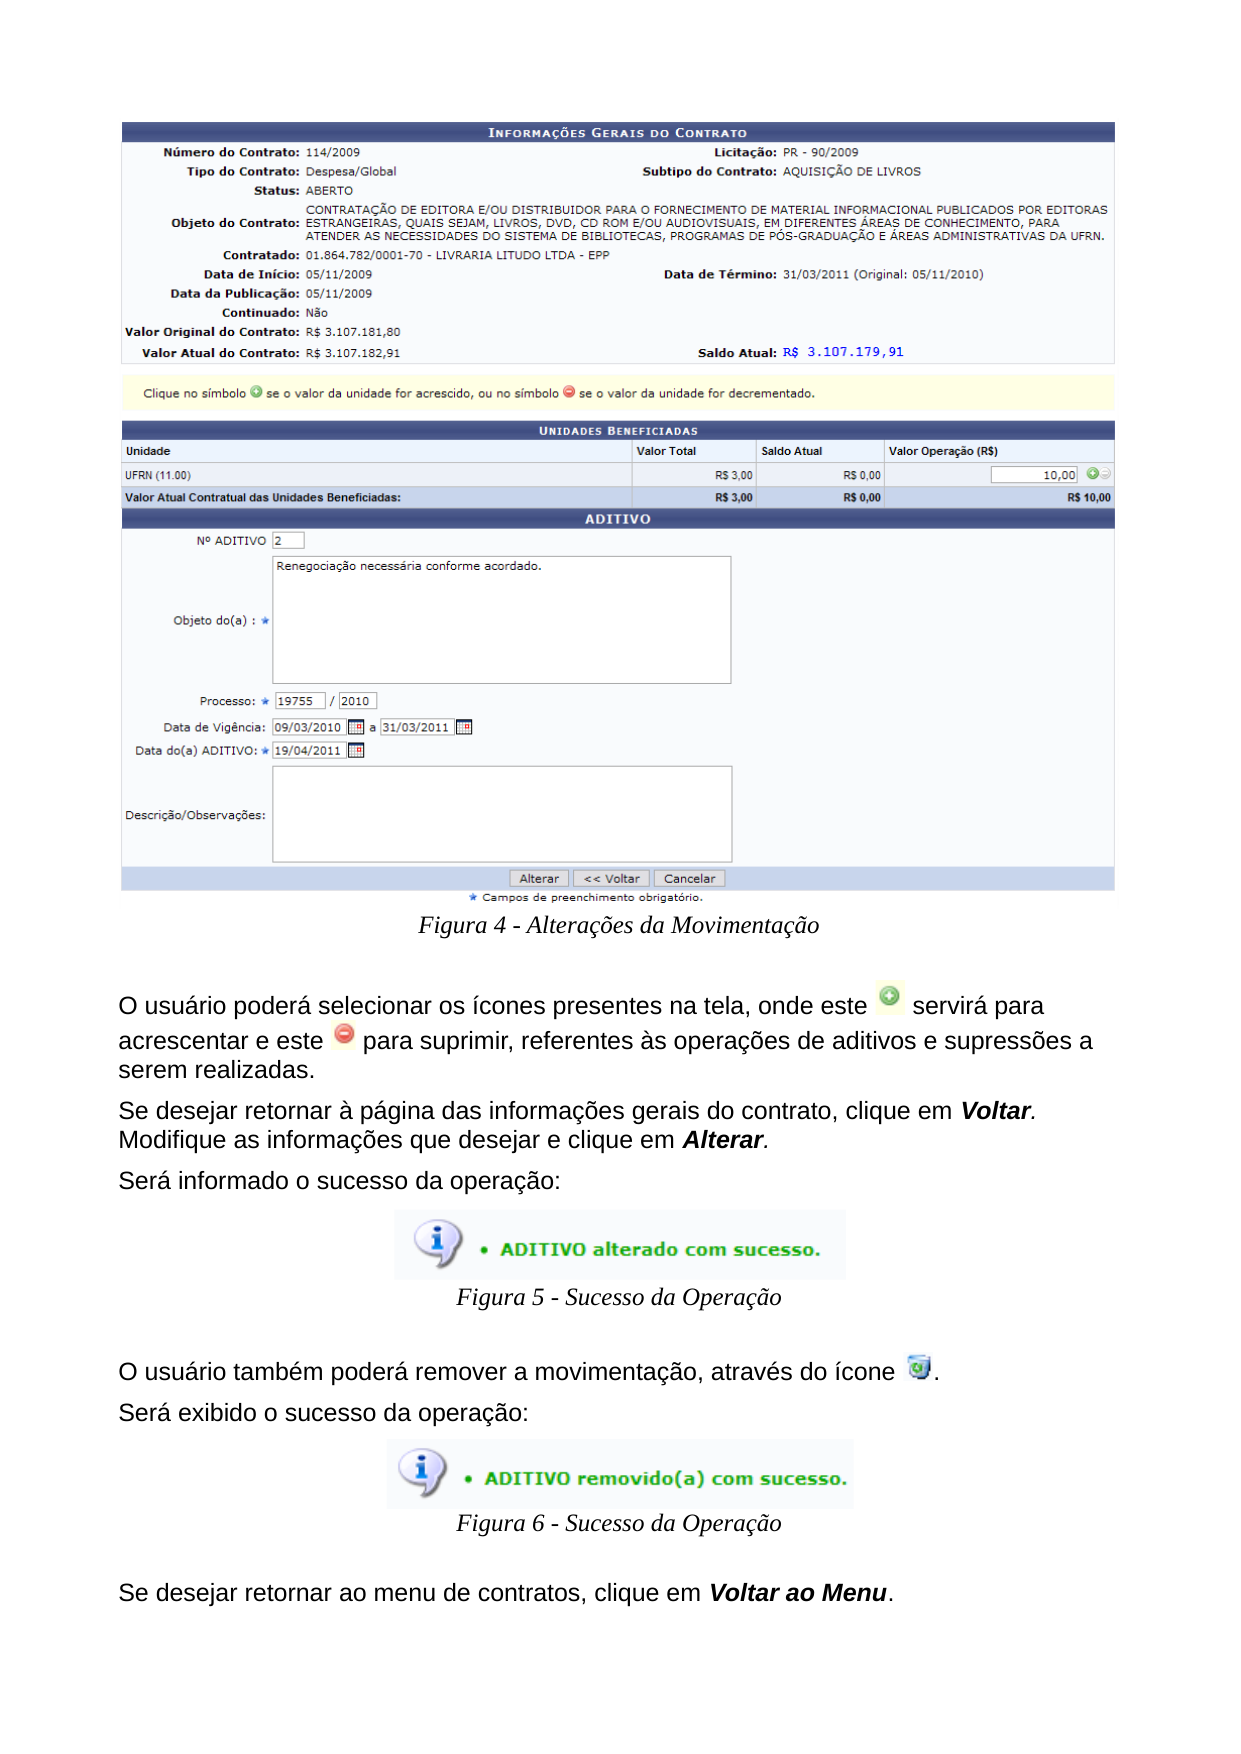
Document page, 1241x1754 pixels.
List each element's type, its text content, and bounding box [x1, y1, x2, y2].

picture [330, 1020, 356, 1050]
picture [903, 1352, 933, 1381]
picture [118, 118, 1123, 911]
text Se desejar retornar à página das informações gerais do contrato, clique em Voltar. Modifique as informações que desejar e clique em Alterar. [118, 1096, 1122, 1154]
text O usuário poderá selecionar os ícones presentes na tela, onde este servirá para acrescentar e este para suprimir, referentes às operações de aditivos e supressões a serem realizadas. [118, 980, 1122, 1084]
text Será exibido o sucesso da operação: [118, 1398, 1122, 1427]
picture [386, 1439, 854, 1509]
picture [394, 1207, 846, 1283]
text Se desejar retornar ao menu de contratos, clique em Voltar ao Menu. [118, 1578, 1122, 1607]
text Figura 5 - Sucesso da Operação [394, 1283, 846, 1311]
text Será informado o sucesso da operação: [118, 1166, 1122, 1195]
picture [875, 980, 906, 1015]
text Figura 6 - Sucesso da Operação [387, 1509, 854, 1537]
text O usuário também poderá remover a movimentação, através do ícone . [118, 1352, 1122, 1386]
text Figura 4 - Alterações da Movimentação [118, 911, 1122, 939]
